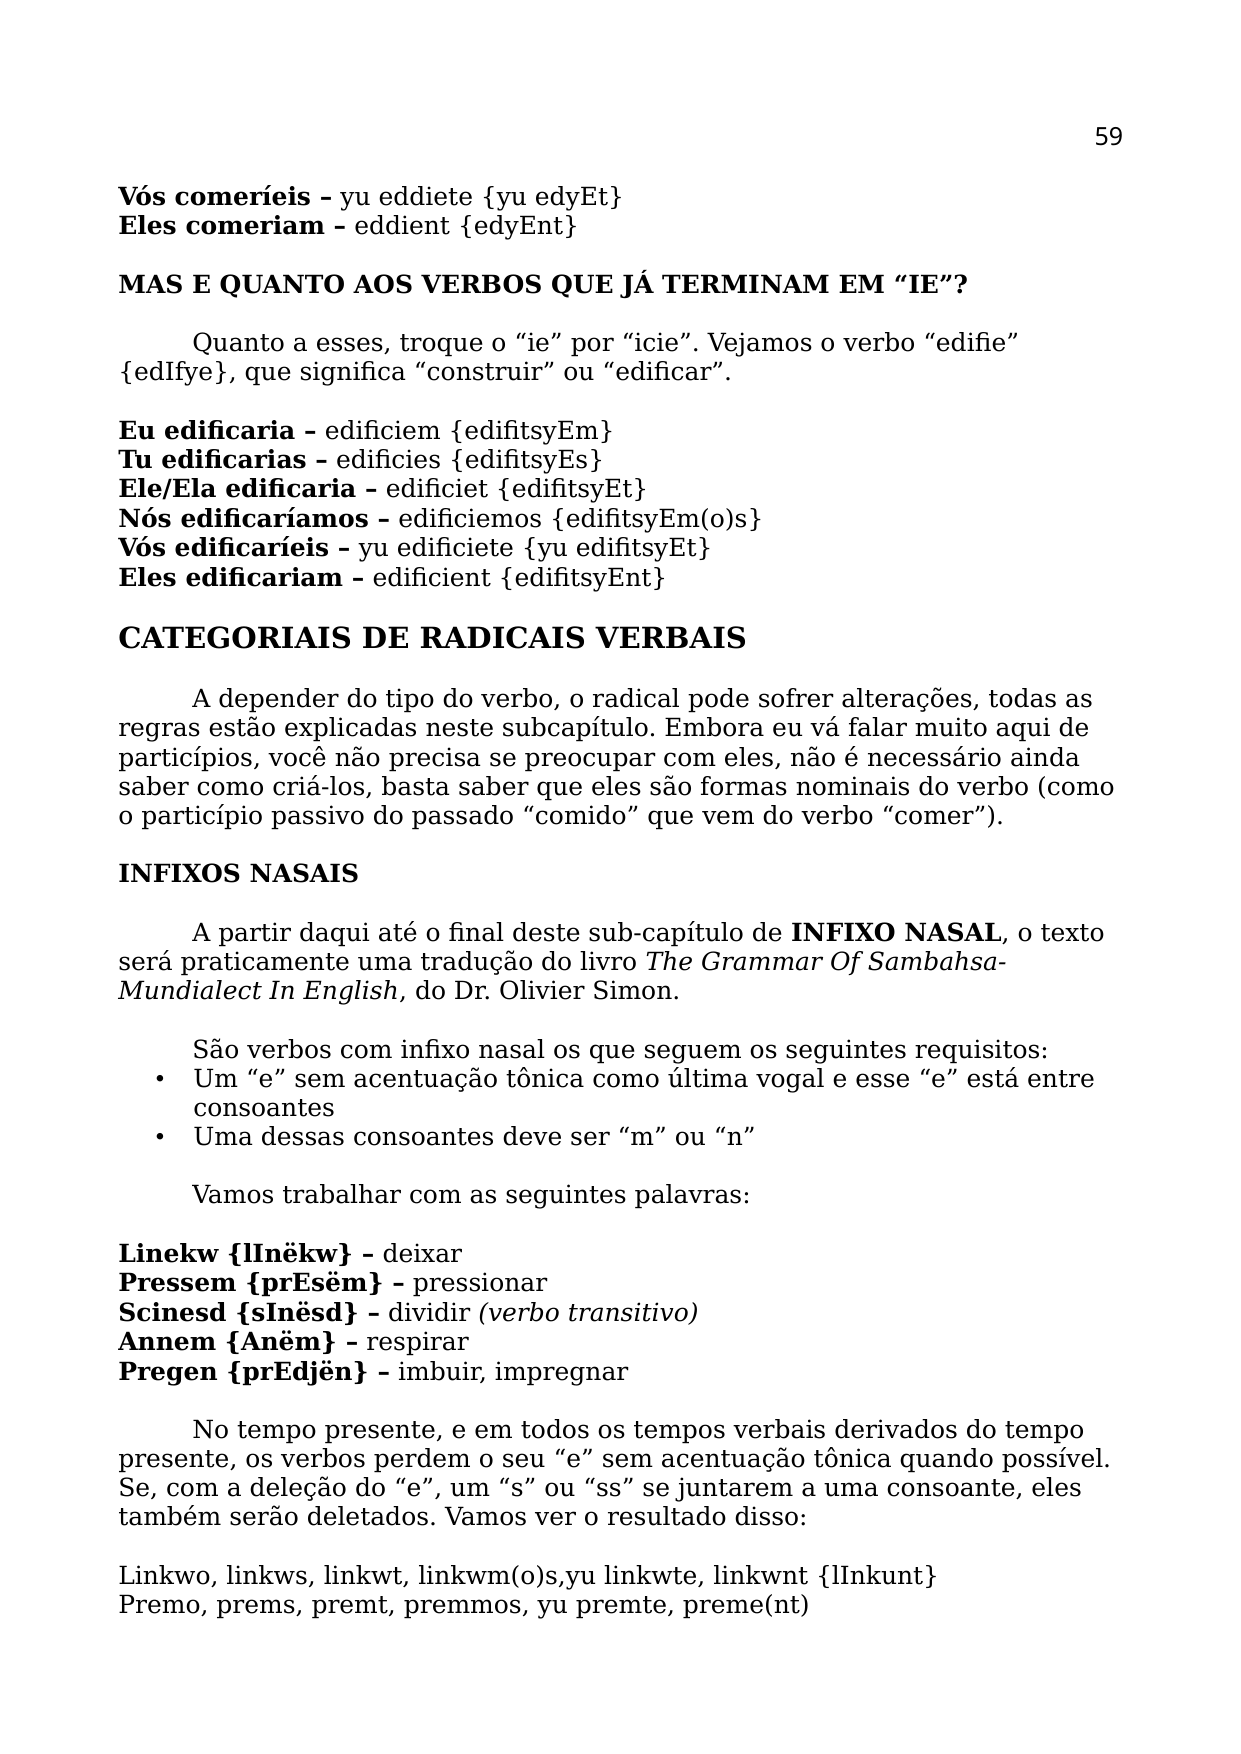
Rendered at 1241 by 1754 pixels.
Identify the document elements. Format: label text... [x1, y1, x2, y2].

text Nós edificaríamos – edificiemos {edifitsyEm(o)s} [118, 504, 1123, 533]
text Eu edificaria – edificiem {edifitsyEm} [118, 416, 1123, 445]
text Vamos trabalhar com as seguintes palavras: [118, 1181, 1123, 1210]
text Eles edificariam – edificient {edifitsyEnt} [118, 562, 1123, 592]
text Linkwo, linkws, linkwt, linkwm(o)s,yu linkwte, linkwnt {lInkunt} [118, 1561, 1123, 1590]
text A partir daqui até o final deste sub-capítulo de INFIXO NASAL, o texto será praticamente uma tradução do livro The Grammar Of Sambahsa-Mundialect In English, do Dr. Olivier Simon. [118, 918, 1123, 1006]
text Annem {Anëm} – respirar [118, 1327, 1123, 1357]
subtitle MAS E QUANTO AOS VERBOS QUE JÁ TERMINAM EM “IE”? [118, 269, 1123, 299]
text Scinesd {sInësd} – dividir (verbo transitivo) [118, 1298, 1123, 1327]
text No tempo presente, e em todos os tempos verbais derivados do tempo presente, os verbos perdem o seu “e” sem acentuação tônica quando possível. Se, com a deleção do “e”, um “s” ou “ss” se juntarem a uma consoante, eles também serão deletados. Vamos ver o resultado disso: [118, 1415, 1123, 1532]
list Um “e” sem acentuação tônica como última vogal e esse “e” está entre consoantes [156, 1064, 1123, 1122]
text Vós edificaríeis – yu edificiete {yu edifitsyEt} [118, 533, 1123, 562]
list Uma dessas consoantes deve ser “m” ou “n” [156, 1122, 1123, 1152]
text Quanto a esses, troque o “ie” por “icie”. Vejamos o verbo “edifie” {edIfye}, que significa “construir” ou “edificar”. [118, 328, 1123, 386]
text Premo, prems, premt, premmos, yu premte, preme(nt) [118, 1590, 1123, 1619]
subtitle INFIXOS NASAIS [118, 859, 1123, 889]
text Eles comeriam – eddient {edyEnt} [118, 211, 1123, 240]
text A depender do tipo do verbo, o radical pode sofrer alterações, todas as regras estão explicadas neste subcapítulo. Embora eu vá falar muito aqui de particípios, você não precisa se preocupar com eles, não é necessário ainda saber como criá-los, basta saber que eles são formas nominais do verbo (como o particípio passivo do passado “comido” que vem do verbo “comer”). [118, 684, 1123, 830]
text Pregen {prEdjën} – imbuir, impregnar [118, 1357, 1123, 1386]
text Pressem {prEsëm} – pressionar [118, 1268, 1123, 1298]
text Linekw {lInëkw} – deixar [118, 1239, 1123, 1268]
text Vós comeríeis – yu eddiete {yu edyEt} [118, 182, 1123, 211]
text São verbos com infixo nasal os que seguem os seguintes requisitos: [118, 1035, 1123, 1064]
subtitle CATEGORIAIS DE RADICAIS VERBAIS [118, 621, 1123, 655]
text Ele/Ela edificaria – edificiet {edifitsyEt} [118, 474, 1123, 504]
text Tu edificarias – edificies {edifitsyEs} [118, 445, 1123, 474]
